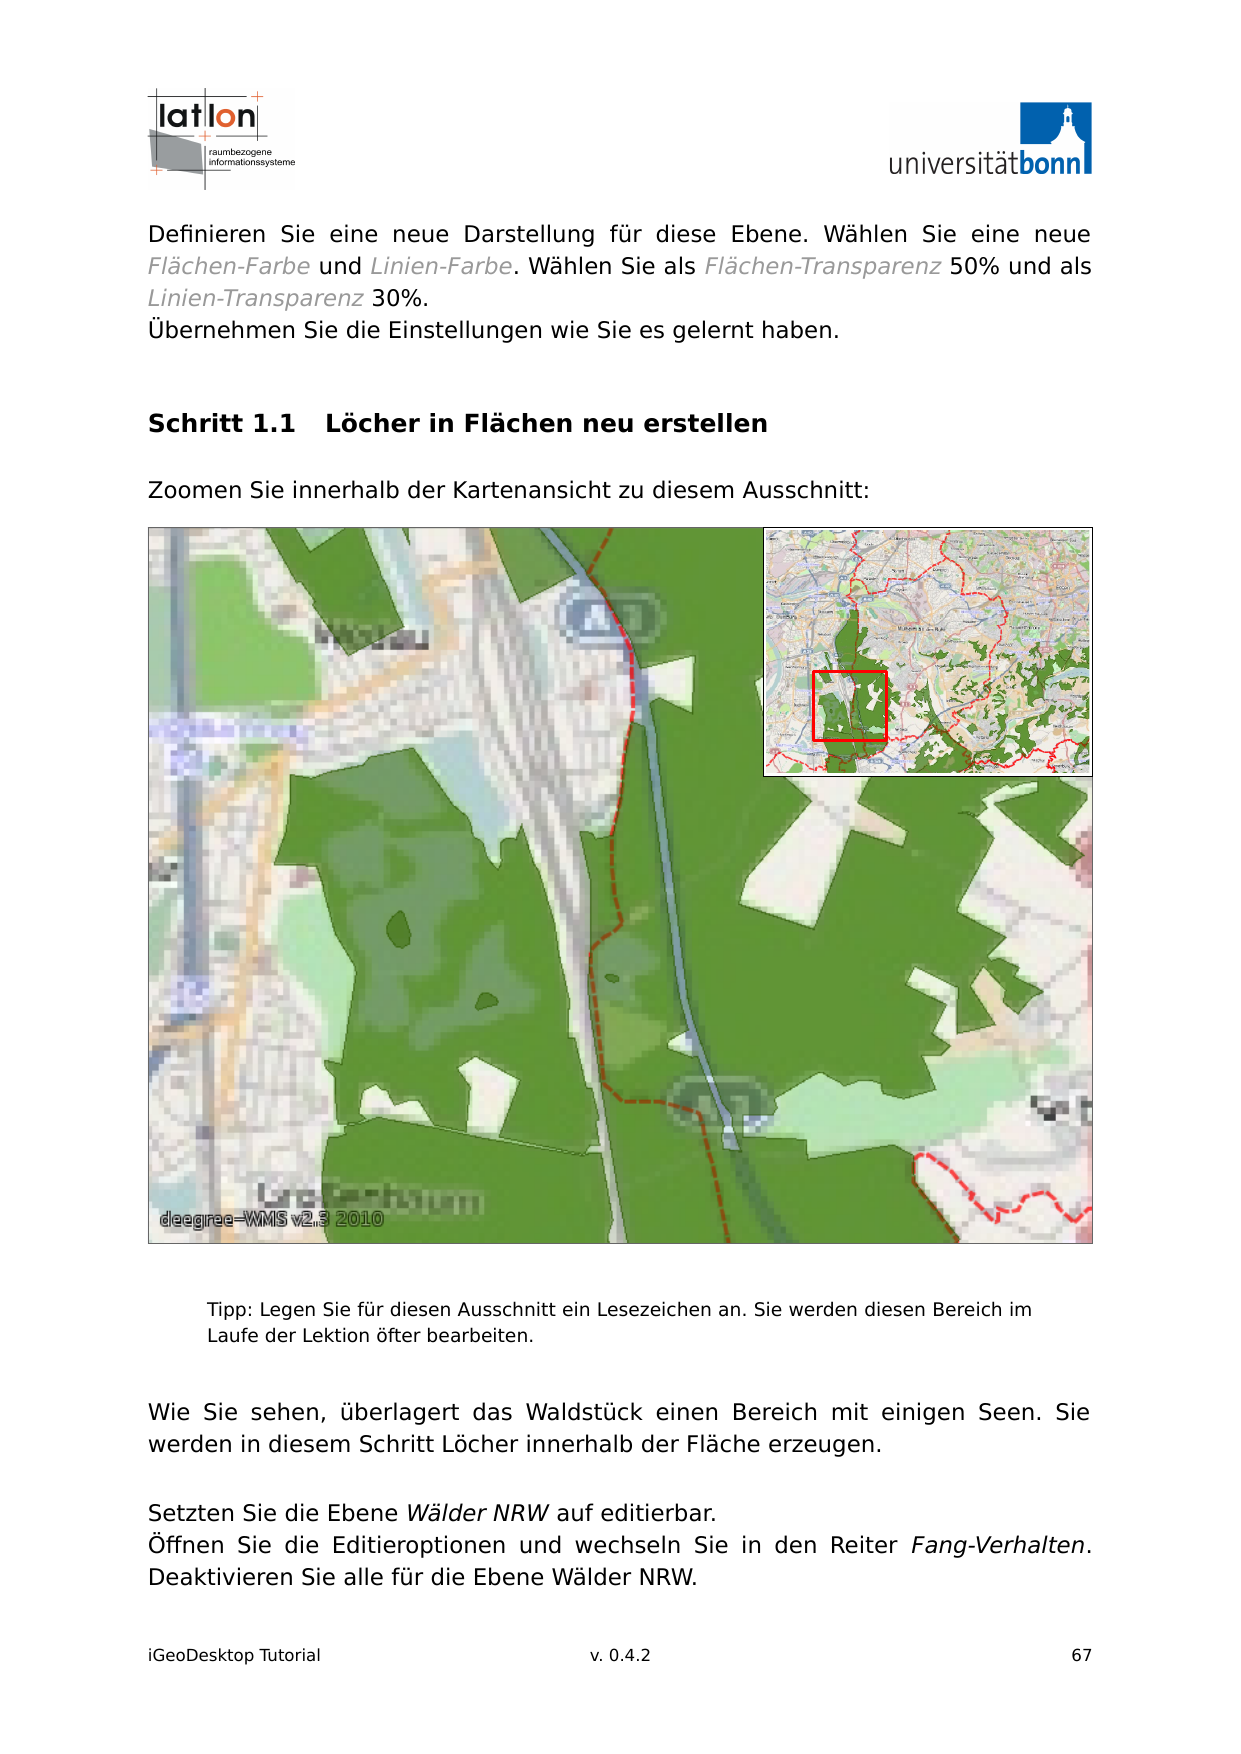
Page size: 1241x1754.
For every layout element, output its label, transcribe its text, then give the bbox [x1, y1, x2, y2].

picture [766, 530, 1090, 773]
picture [149, 528, 1092, 1243]
picture [147, 88, 295, 190]
picture [889, 102, 1093, 174]
text Setzten Sie die Ebene Wälder NRW auf editierbar. Öffnen Sie die Editieroptionen und wechseln Sie in den Reiter Fang-Verhalten. Deaktivieren Sie alle für die Ebene Wälder NRW. [148, 1500, 1092, 1591]
text Zoomen Sie innerhalb der Kartenansicht zu diesem Ausschnitt: [148, 477, 1092, 504]
text Wie Sie sehen, überlagert das Waldstück einen Bereich mit einigen Seen. Sie werden in diesem Schritt Löcher innerhalb der Fläche erzeugen. [148, 1399, 1092, 1458]
text Tipp: Legen Sie für diesen Ausschnitt ein Lesezeichen an. Sie werden diesen Bereich im Laufe der Lektion öfter bearbeiten. [207, 1299, 1033, 1347]
text Definieren Sie eine neue Darstellung für diese Ebene. Wählen Sie eine neue Flächen-Farbe und Linien-Farbe. Wählen Sie als Flächen-Transparenz 50% und als Linien-Transparenz 30%. Übernehmen Sie die Einstellungen wie Sie es gelernt haben. [148, 221, 1092, 344]
subtitle Löcher in Flächen neu erstellen [148, 409, 1092, 438]
